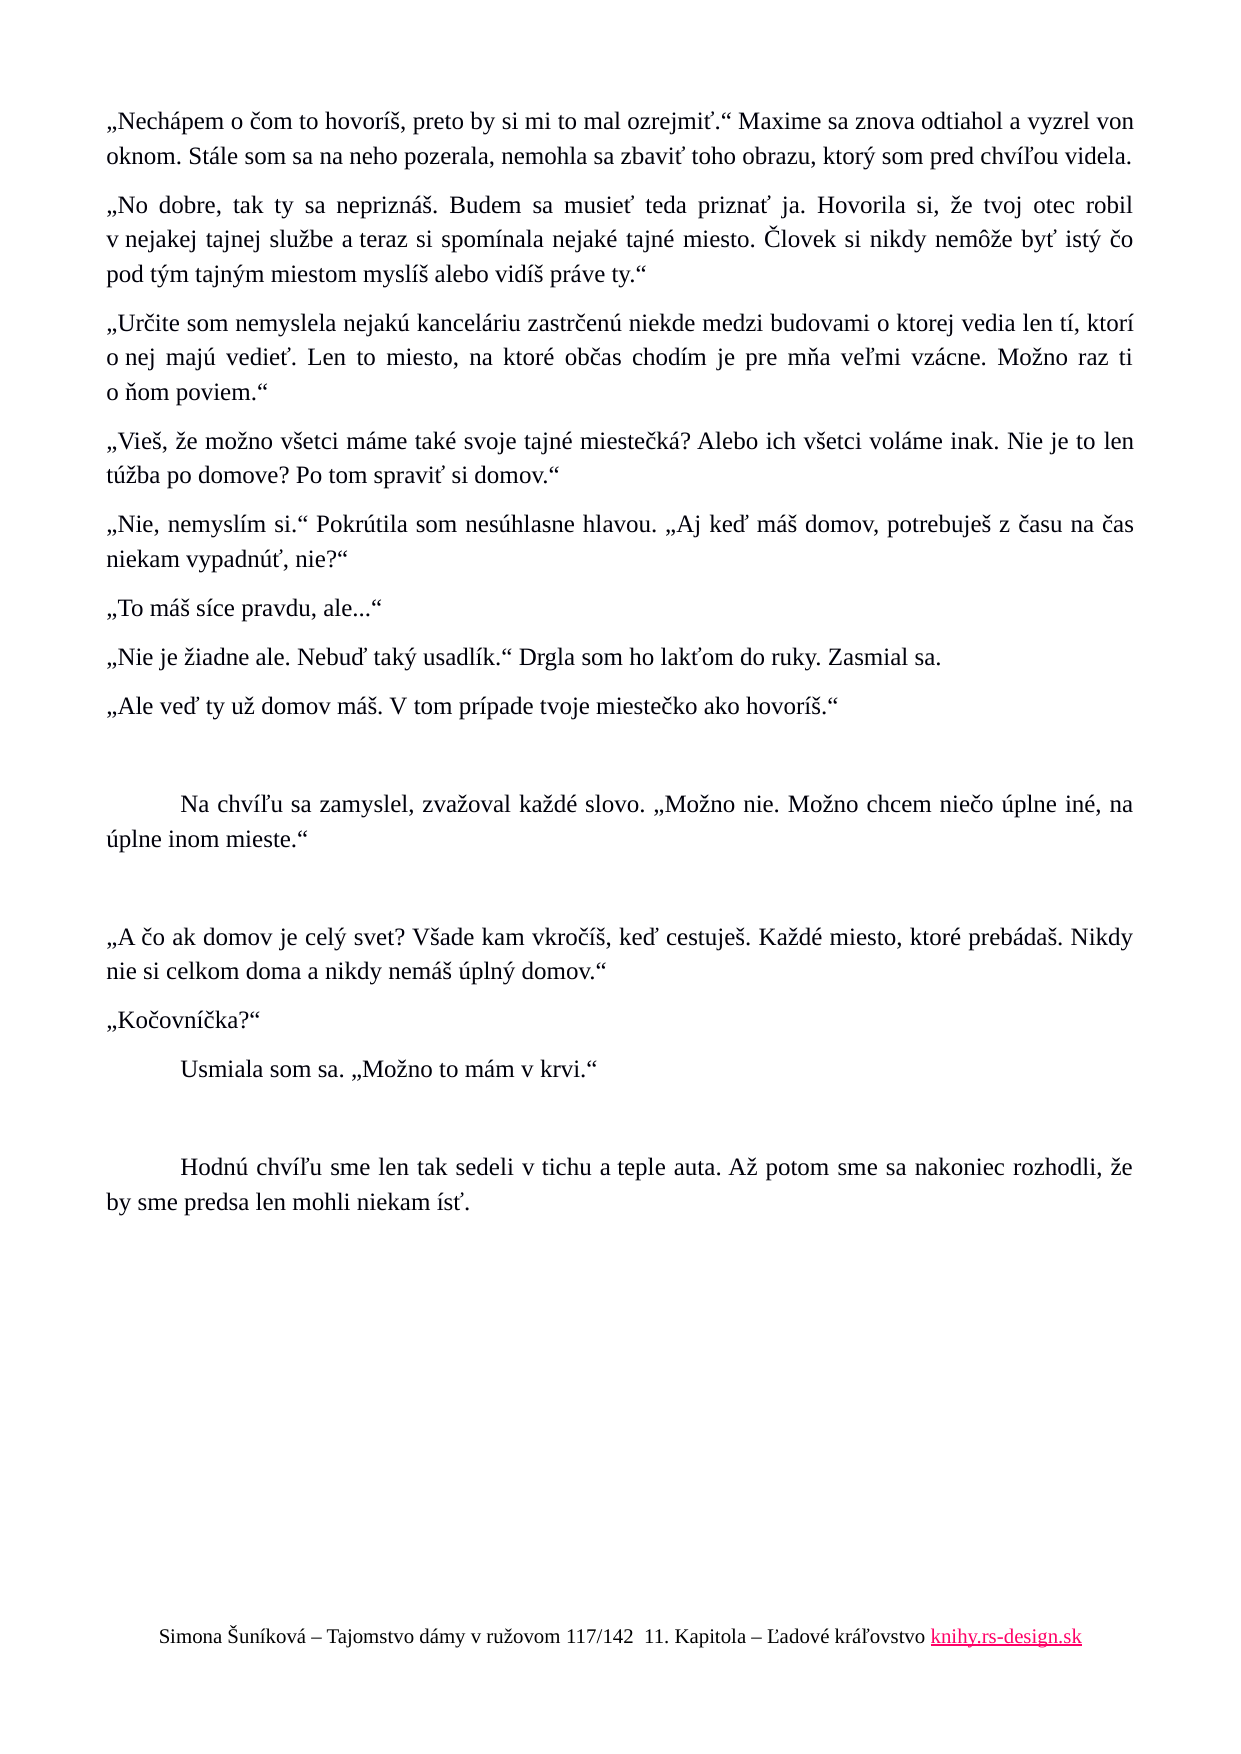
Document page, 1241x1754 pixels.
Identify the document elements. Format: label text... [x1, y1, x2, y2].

text „Nie, nemyslím si.“ Pokrútila som nesúhlasne hlavou. „Aj keď máš domov, potrebuješ z času na čas niekam vypadnúť, nie?“ [106, 509, 1134, 573]
text „Určite som nemyslela nejakú kanceláriu zastrčenú niekde medzi budovami o ktorej vedia len tí, ktorí o nej majú vedieť. Len to miesto, na ktoré občas chodím je pre mňa veľmi vzácne. Možno raz ti o ňom poviem.“ [106, 308, 1134, 406]
text „To máš síce pravdu, ale...“ [106, 593, 1134, 622]
text Na chvíľu sa zamyslel, zvažoval každé slovo. „Možno nie. Možno chcem niečo úplne iné, na úplne inom mieste.“ [106, 789, 1134, 852]
text „Nechápem o čom to hovoríš, preto by si mi to mal ozrejmiť.“ Maxime sa znova odtiahol a vyzrel von oknom. Stále som sa na neho pozerala, nemohla sa zbaviť toho obrazu, ktorý som pred chvíľou videla. [106, 106, 1134, 169]
text „Nie je žiadne ale. Nebuď taký usadlík.“ Drgla som ho lakťom do ruky. Zasmial sa. [106, 642, 1134, 671]
text „Ale veď ty už domov máš. V tom prípade tvoje miestečko ako hovoríš.“ [106, 691, 1134, 720]
text „Kočovníčka?“ [106, 1005, 1134, 1034]
text „A čo ak domov je celý svet? Všade kam vkročíš, keď cestuješ. Každé miesto, ktoré prebádaš. Nikdy nie si celkom doma a nikdy nemáš úplný domov.“ [106, 922, 1134, 985]
text Usmiala som sa. „Možno to mám v krvi.“ [106, 1054, 1134, 1083]
text Hodnú chvíľu sme len tak sedeli v tichu a teple auta. Až potom sme sa nakoniec rozhodli, že by sme predsa len mohli niekam ísť. [106, 1152, 1134, 1216]
text „Vieš, že možno všetci máme také svoje tajné miestečká? Alebo ich všetci voláme inak. Nie je to len túžba po domove? Po tom spraviť si domov.“ [106, 426, 1134, 489]
text „No dobre, tak ty sa nepriznáš. Budem sa musieť teda priznať ja. Hovorila si, že tvoj otec robil v nejakej tajnej službe a teraz si spomínala nejaké tajné miesto. Človek si nikdy nemôže byť istý čo pod tým tajným miestom myslíš alebo vidíš práve ty.“ [106, 190, 1134, 287]
